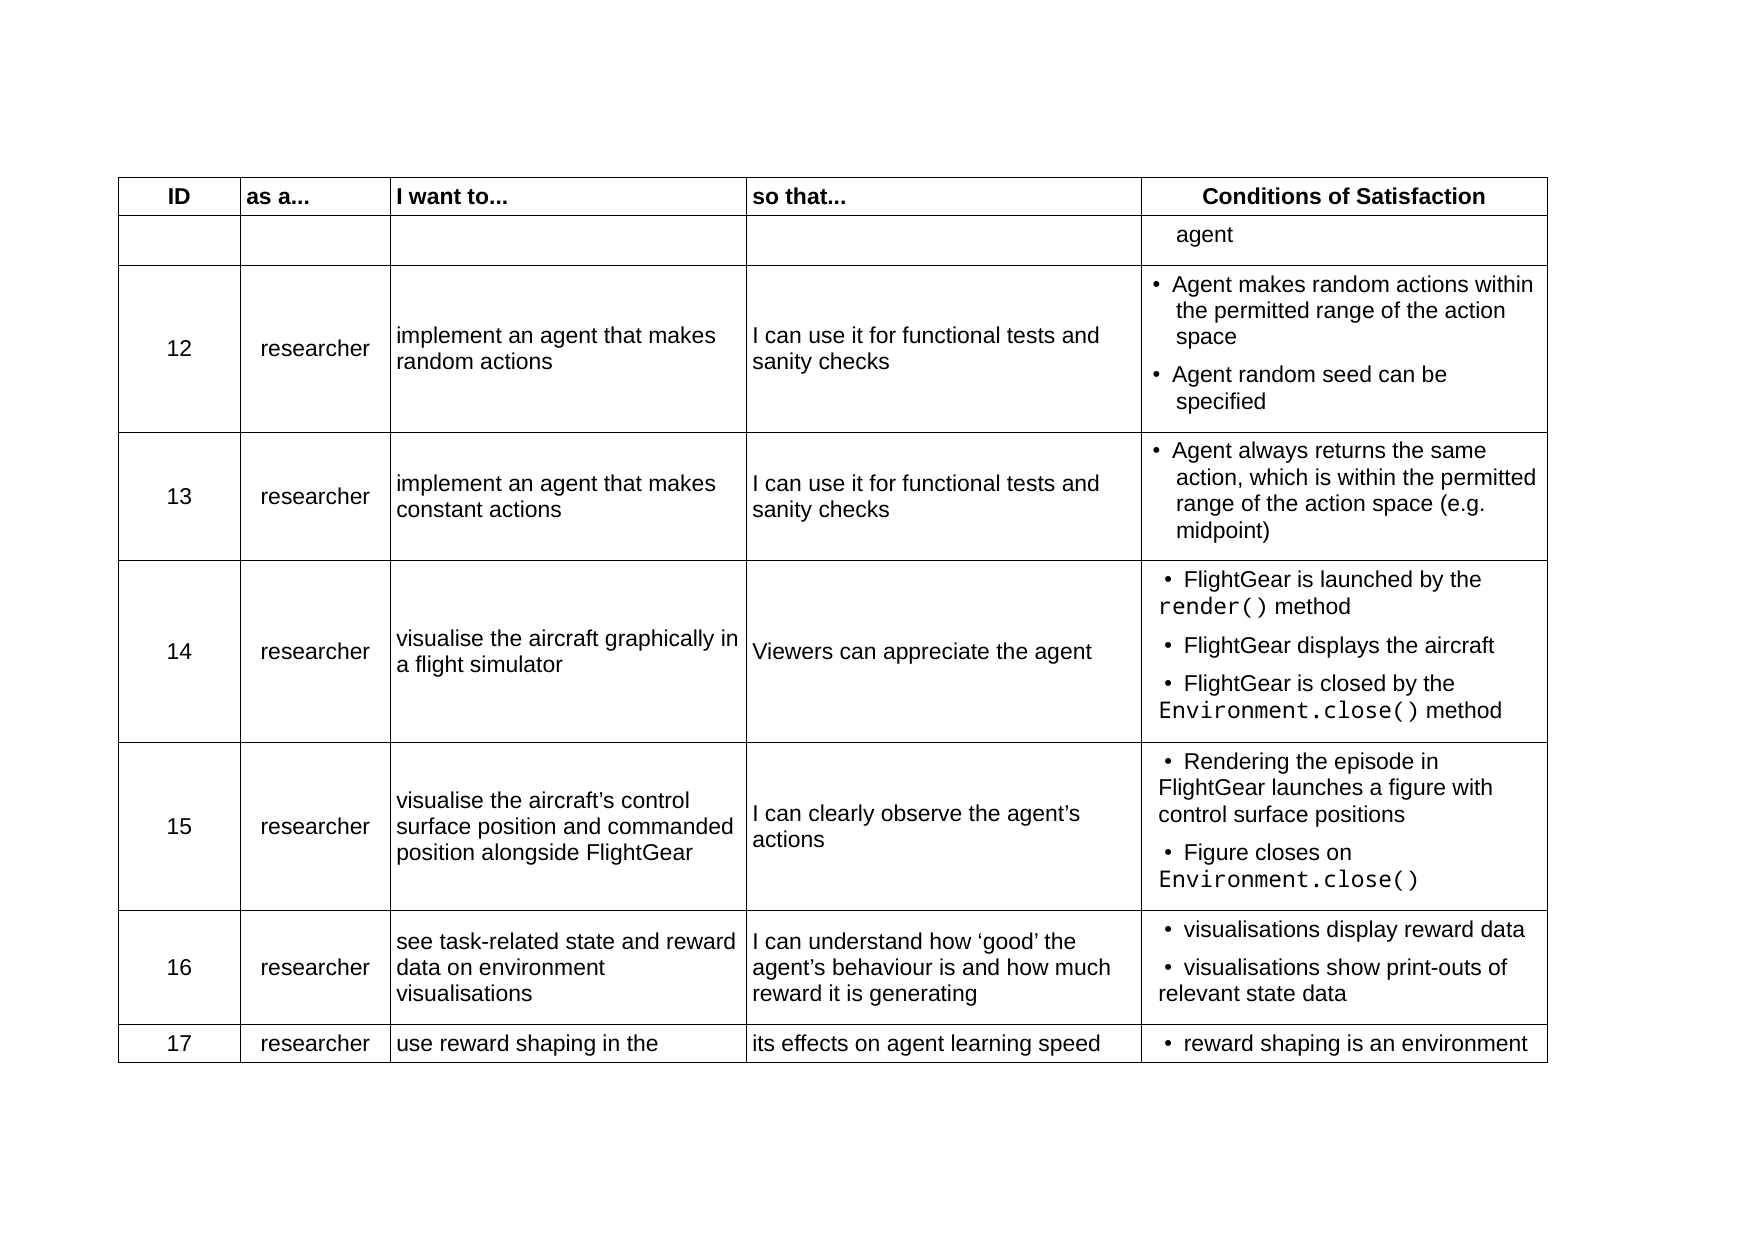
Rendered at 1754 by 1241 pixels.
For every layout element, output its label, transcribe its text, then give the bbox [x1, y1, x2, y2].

table_cell visualisations display reward data visualisations show print-outs of relevant state data [1142, 911, 1547, 1024]
table_cell 17 [119, 1025, 240, 1062]
table_cell I can use it for functional tests and sanity checks [747, 266, 1141, 432]
table_header Conditions of Satisfaction [1142, 178, 1547, 215]
table_cell [747, 216, 1141, 265]
table_header as a... [241, 178, 390, 215]
table_cell researcher [241, 561, 390, 742]
table_cell researcher [241, 433, 390, 560]
table_cell FlightGear is launched by the render() method FlightGear displays the aircraft FlightGear is closed by the Environment.close() method [1142, 561, 1547, 742]
table_cell visualise the aircraft’s control surface position and commanded position alongside FlightGear [391, 743, 746, 910]
table_cell implement an agent that makes constant actions [391, 433, 746, 560]
table_cell [391, 216, 746, 265]
table_cell see task-related state and reward data on environment visualisations [391, 911, 746, 1024]
table_cell I can clearly observe the agent’s actions [747, 743, 1141, 910]
table_cell Agent always returns the same action, which is within the permitted range of the action space (e.g. midpoint) [1142, 433, 1547, 560]
table_cell 15 [119, 743, 240, 910]
table_cell [119, 216, 240, 265]
table_cell [241, 216, 390, 265]
table_cell Agent makes random actions within the permitted range of the action space Agent random seed can be specified [1142, 266, 1547, 432]
table_cell 13 [119, 433, 240, 560]
table_cell use reward shaping in the [391, 1025, 746, 1062]
table_cell agent [1142, 216, 1547, 265]
table_cell I can use it for functional tests and sanity checks [747, 433, 1141, 560]
table_cell researcher [241, 1025, 390, 1062]
table_cell researcher [241, 266, 390, 432]
table_cell 16 [119, 911, 240, 1024]
table_cell researcher [241, 743, 390, 910]
table_cell 14 [119, 561, 240, 742]
table_cell visualise the aircraft graphically in a flight simulator [391, 561, 746, 742]
table_cell reward shaping is an environment [1142, 1025, 1547, 1062]
table_cell 12 [119, 266, 240, 432]
table_cell its effects on agent learning speed [747, 1025, 1141, 1062]
table_header ID [119, 178, 240, 215]
table_cell researcher [241, 911, 390, 1024]
table_cell I can understand how ‘good’ the agent’s behaviour is and how much reward it is generating [747, 911, 1141, 1024]
table_header I want to... [391, 178, 746, 215]
table_cell Viewers can appreciate the agent [747, 561, 1141, 742]
table_cell Rendering the episode in FlightGear launches a figure with control surface positions Figure closes on Environment.close() [1142, 743, 1547, 910]
table_cell implement an agent that makes random actions [391, 266, 746, 432]
table_header so that... [747, 178, 1141, 215]
